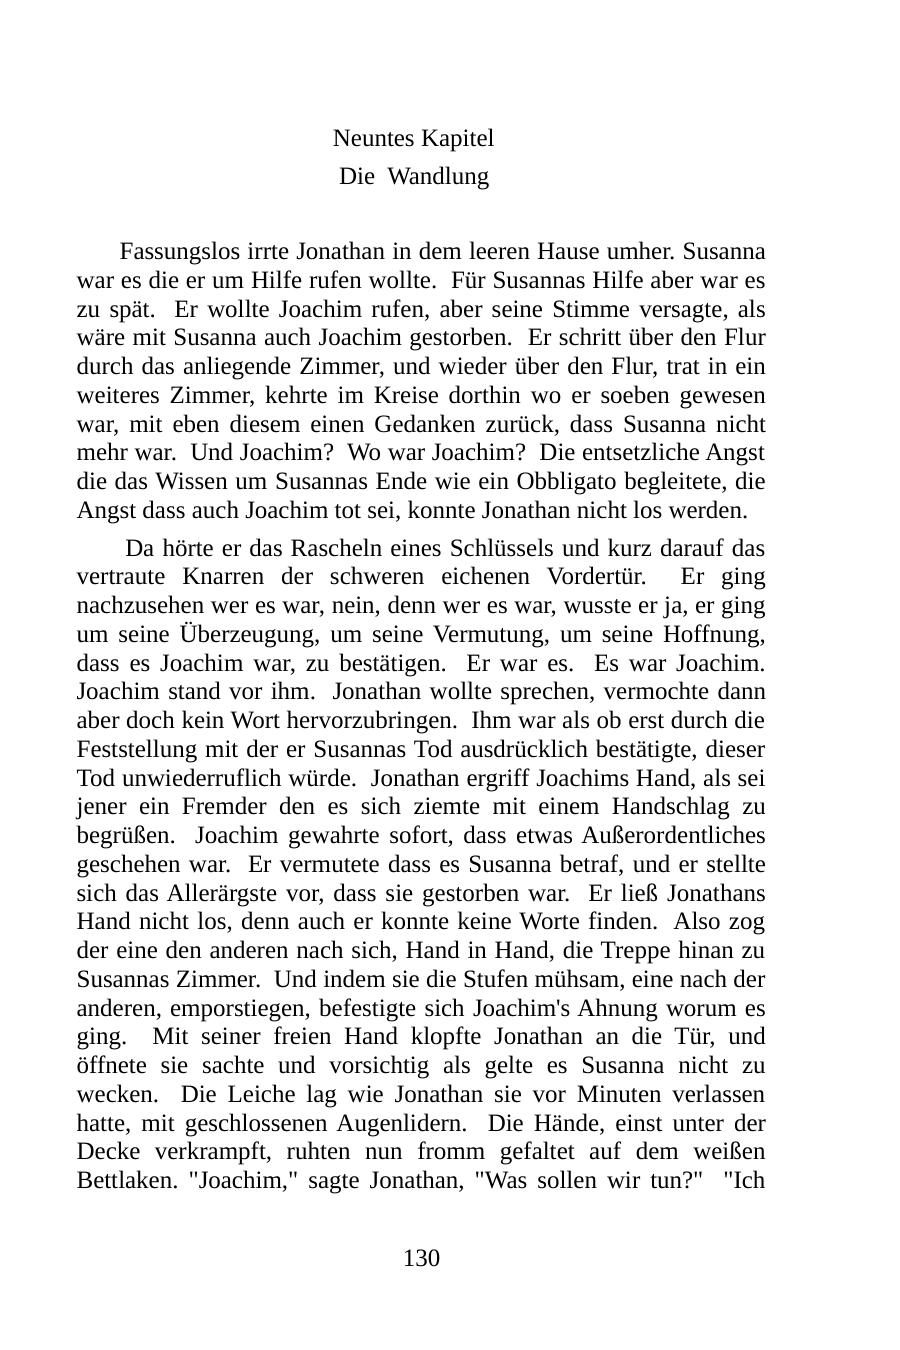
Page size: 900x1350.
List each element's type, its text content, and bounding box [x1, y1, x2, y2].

text Da hörte er das Rascheln eines Schlüssels und kurz darauf das vertraute Knarren der schweren eichenen Vordertür. Er ging nachzusehen wer es war, nein, denn wer es war, wusste er ja, er ging um seine Überzeugung, um seine Vermutung, um seine Hoffnung, dass es Joachim war, zu bestätigen. Er war es. Es war Joachim. Joachim stand vor ihm. Jonathan wollte sprechen, vermochte dann aber doch kein Wort hervorzubringen. Ihm war als ob erst durch die Feststellung mit der er Susannas Tod ausdrücklich bestätigte, dieser Tod unwiederruflich würde. Jonathan ergriff Joachims Hand, als sei jener ein Fremder den es sich ziemte mit einem Handschlag zu begrüßen. Joachim gewahrte sofort, dass etwas Außerordentliches geschehen war. Er vermutete dass es Susanna betraf, und er stellte sich das Allerärgste vor, dass sie gestorben war. Er ließ Jonathans Hand nicht los, denn auch er konnte keine Worte finden. Also zog der eine den anderen nach sich, Hand in Hand, die Treppe hinan zu Susannas Zimmer. Und indem sie die Stufen mühsam, eine nach der anderen, emporstiegen, befestigte sich Joachim's Ahnung worum es ging. Mit seiner freien Hand klopfte Jonathan an die Tür, und öffnete sie sachte und vorsichtig als gelte es Susanna nicht zu wecken. Die Leiche lag wie Jonathan sie vor Minuten verlassen hatte, mit geschlossenen Augenlidern. Die Hände, einst unter der Decke verkrampft, ruhten nun fromm gefaltet auf dem weißen Bettlaken. "Joachim," sagte Jonathan, "Was sollen wir tun?" "Ich [76, 533, 766, 1194]
text Die Wandlung [76, 161, 766, 189]
text Fassungslos irrte Jonathan in dem leeren Hause umher. Susanna war es die er um Hilfe rufen wollte. Für Susannas Hilfe aber war es zu spät. Er wollte Joachim rufen, aber seine Stimme versagte, als wäre mit Susanna auch Joachim gestorben. Er schritt über den Flur durch das anliegende Zimmer, und wieder über den Flur, trat in ein weiteres Zimmer, kehrte im Kreise dorthin wo er soeben gewesen war, mit eben diesem einen Gedanken zurück, dass Susanna nicht mehr war. Und Joachim? Wo war Joachim? Die entsetzliche Angst die das Wissen um Susannas Ende wie ein Obbligato begleitete, die Angst dass auch Joachim tot sei, konnte Jonathan nicht los werden. [76, 236, 766, 524]
text Neuntes Kapitel [76, 123, 766, 152]
